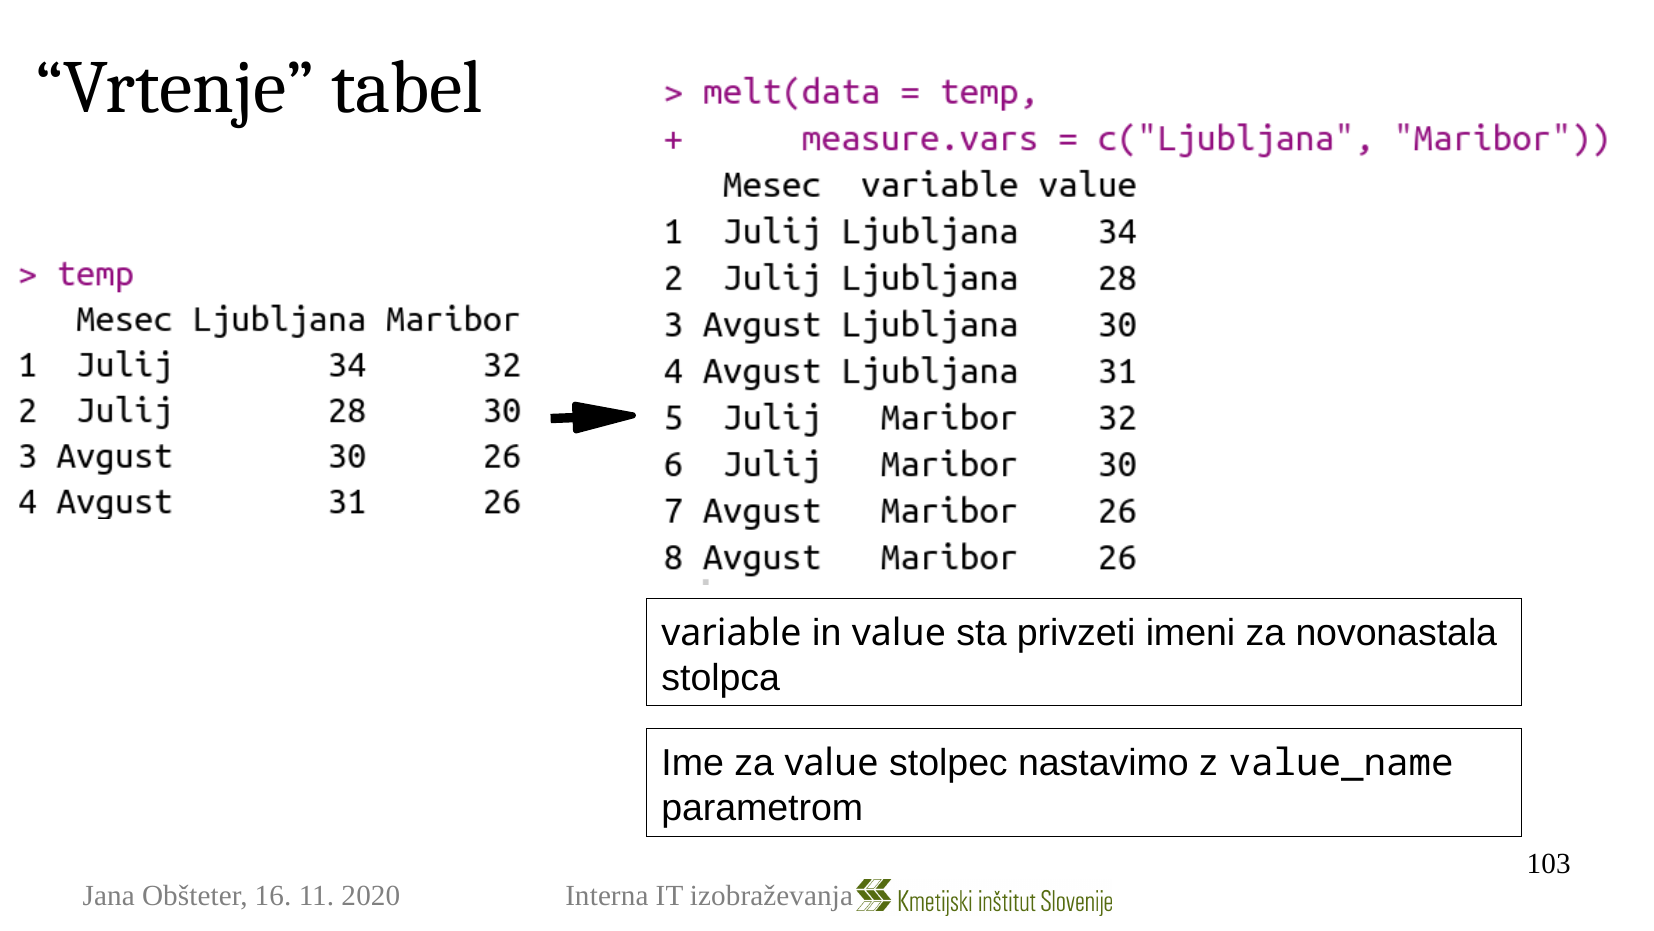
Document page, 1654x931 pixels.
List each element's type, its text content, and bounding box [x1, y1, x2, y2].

list [82, 165, 1642, 827]
picture [856, 879, 1112, 916]
picture [651, 70, 1618, 586]
text_box Ime za value stolpec nastavimo z value_name parametrom [646, 728, 1522, 836]
text_box variable in value sta privzeti imeni za novonastala stolpca [646, 598, 1522, 699]
picture [7, 251, 570, 520]
title “Vrtenje” tabel [35, 21, 1524, 154]
